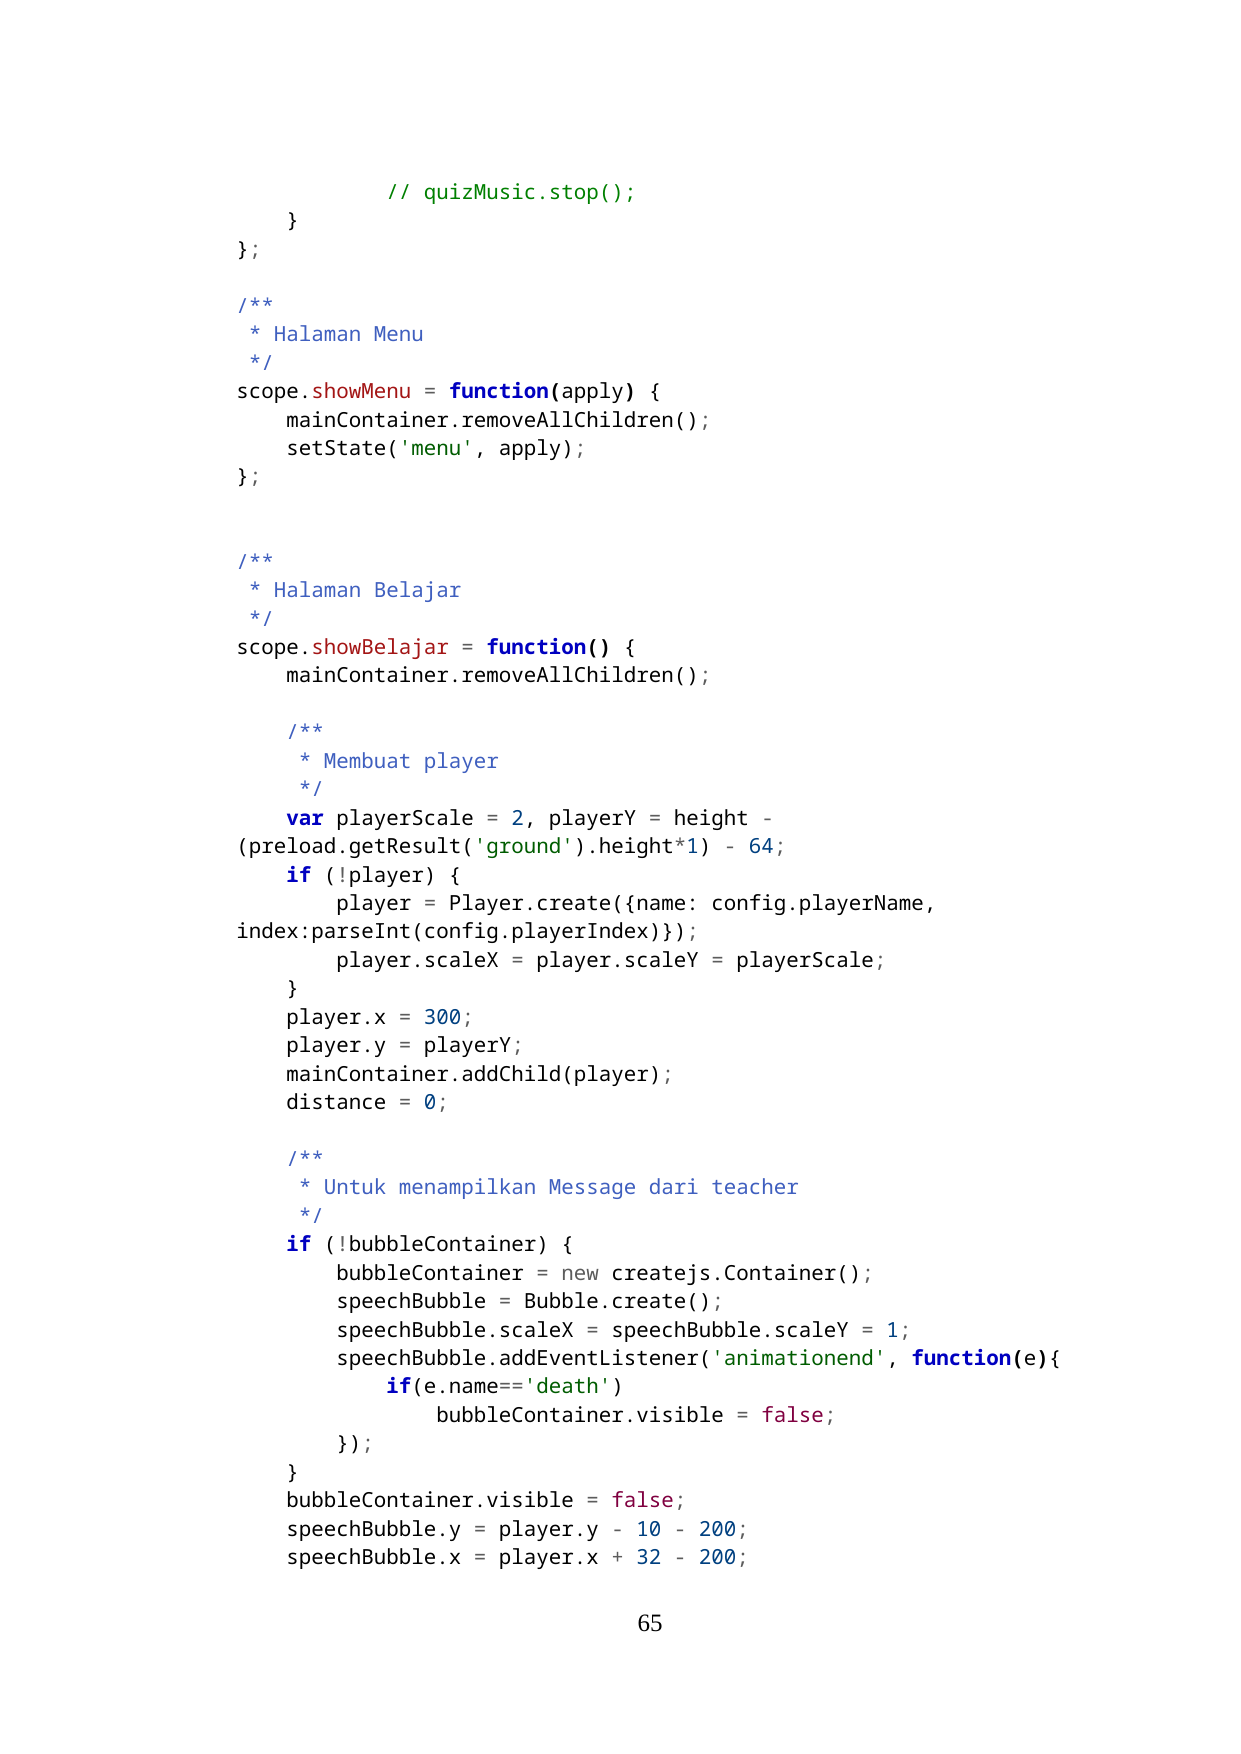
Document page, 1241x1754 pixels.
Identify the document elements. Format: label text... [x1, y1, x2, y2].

table_header // quizMusic.stop(); } }; /** * Halaman Menu */ scope.showMenu = function(apply) { mainContainer.removeAllChildren(); setState('menu', apply); }; /** * Halaman Belajar */ scope.showBelajar = function() { mainContainer.removeAllChildren(); /** * Membuat player */ var playerScale = 2, playerY = height - (preload.getResult('ground').height*1) - 64; if (!player) { player = Player.create({name: config.playerName, index:parseInt(config.playerIndex)}); player.scaleX = player.scaleY = playerScale; } player.x = 300; player.y = playerY; mainContainer.addChild(player); distance = 0; /** * Untuk menampilkan Message dari teacher */ if (!bubbleContainer) { bubbleContainer = new createjs.Container(); speechBubble = Bubble.create(); speechBubble.scaleX = speechBubble.scaleY = 1; speechBubble.addEventListener('animationend', function(e){ if(e.name=='death') bubbleContainer.visible = false; }); } bubbleContainer.visible = false; speechBubble.y = player.y - 10 - 200; speechBubble.x = player.x + 32 - 200; [236, 177, 1063, 1571]
